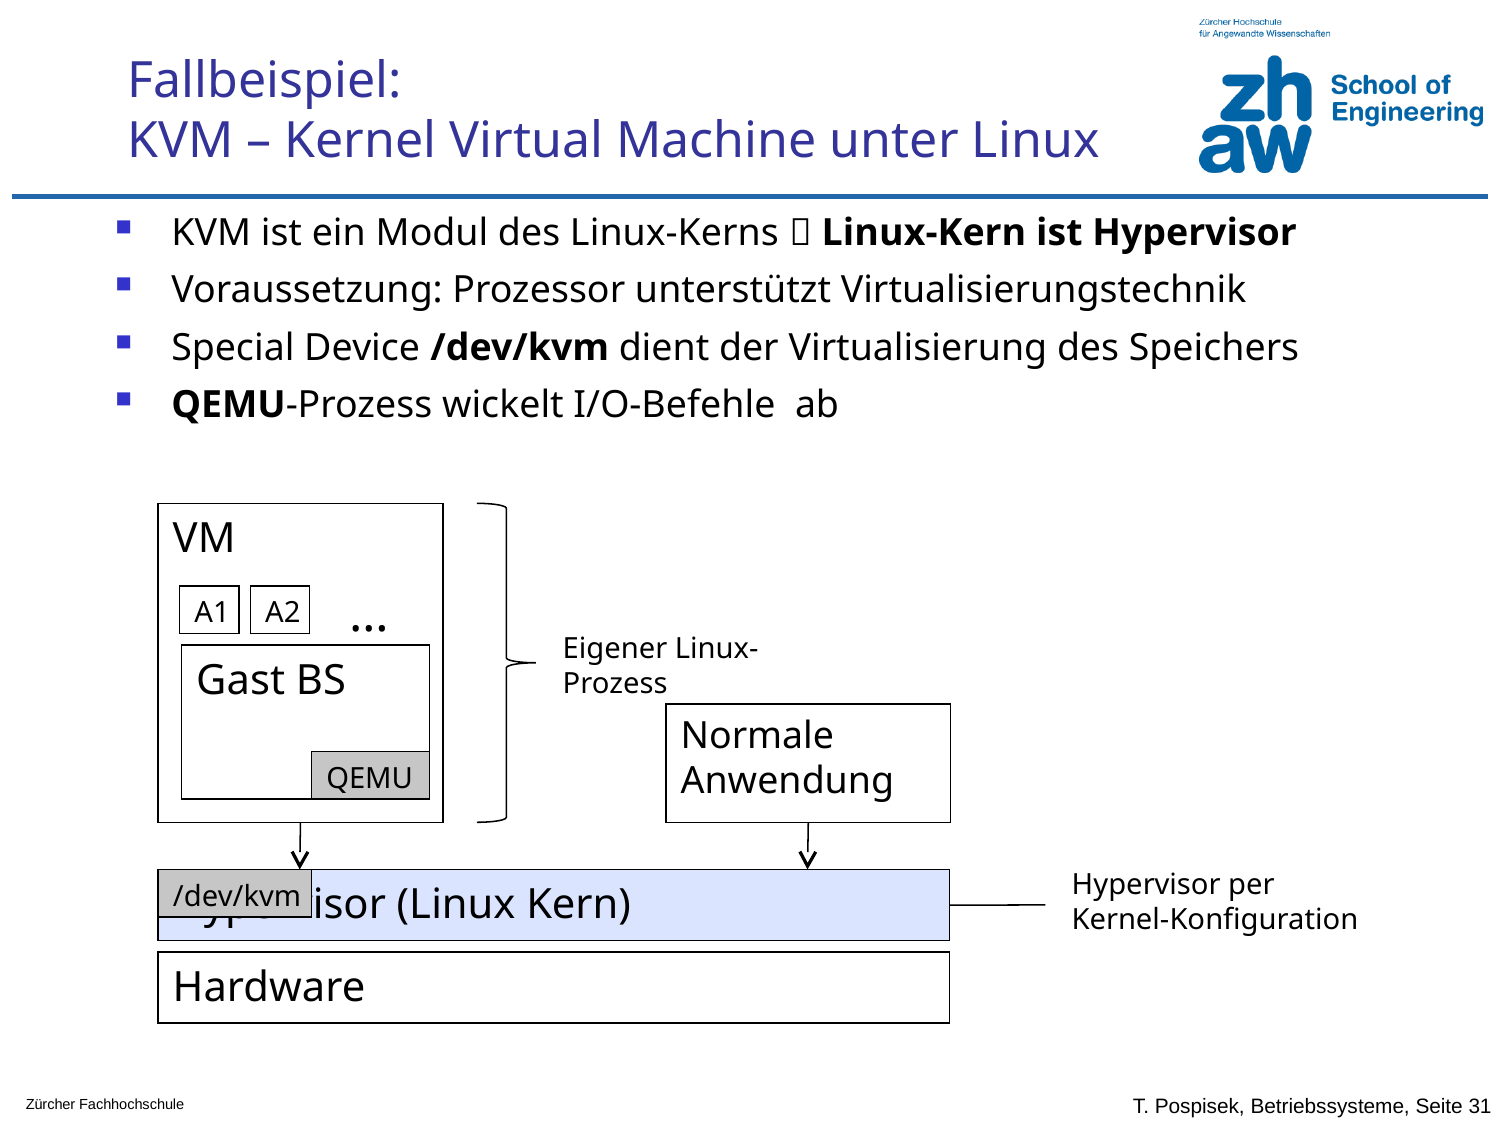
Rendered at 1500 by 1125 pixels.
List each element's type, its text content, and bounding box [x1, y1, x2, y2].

text_box Gast BS [181, 645, 430, 799]
title Fallbeispiel: KVM – Kernel Virtual Machine unter Linux [112, 50, 1391, 175]
text_box Hypervisor (Linux Kern) [158, 869, 950, 941]
text_box Normale Anwendung [665, 704, 951, 823]
text_box /dev/kvm [158, 869, 312, 917]
text_box [476, 503, 536, 823]
text_box A1 [179, 585, 239, 634]
text_box QEMU [311, 751, 430, 799]
text_box A2 [250, 586, 310, 634]
text_box VM [158, 503, 443, 823]
text_box Hypervisor per Kernel-Konfiguration [1056, 857, 1388, 943]
text_box … [334, 574, 404, 649]
list KVM ist ein Modul des Linux-Kerns  Linux-Kern ist Hypervisor Voraussetzung: Prozessor unterstützt Virtualisierungstechnik Special Device /dev/kvm dient der Virtualisierung des Speichers QEMU-Prozess wickelt I/O-Befehle ab [100, 200, 1436, 468]
text_box Eigener Linux-Prozess [547, 621, 785, 707]
text_box Hardware [157, 952, 950, 1024]
picture [1199, 19, 1483, 173]
